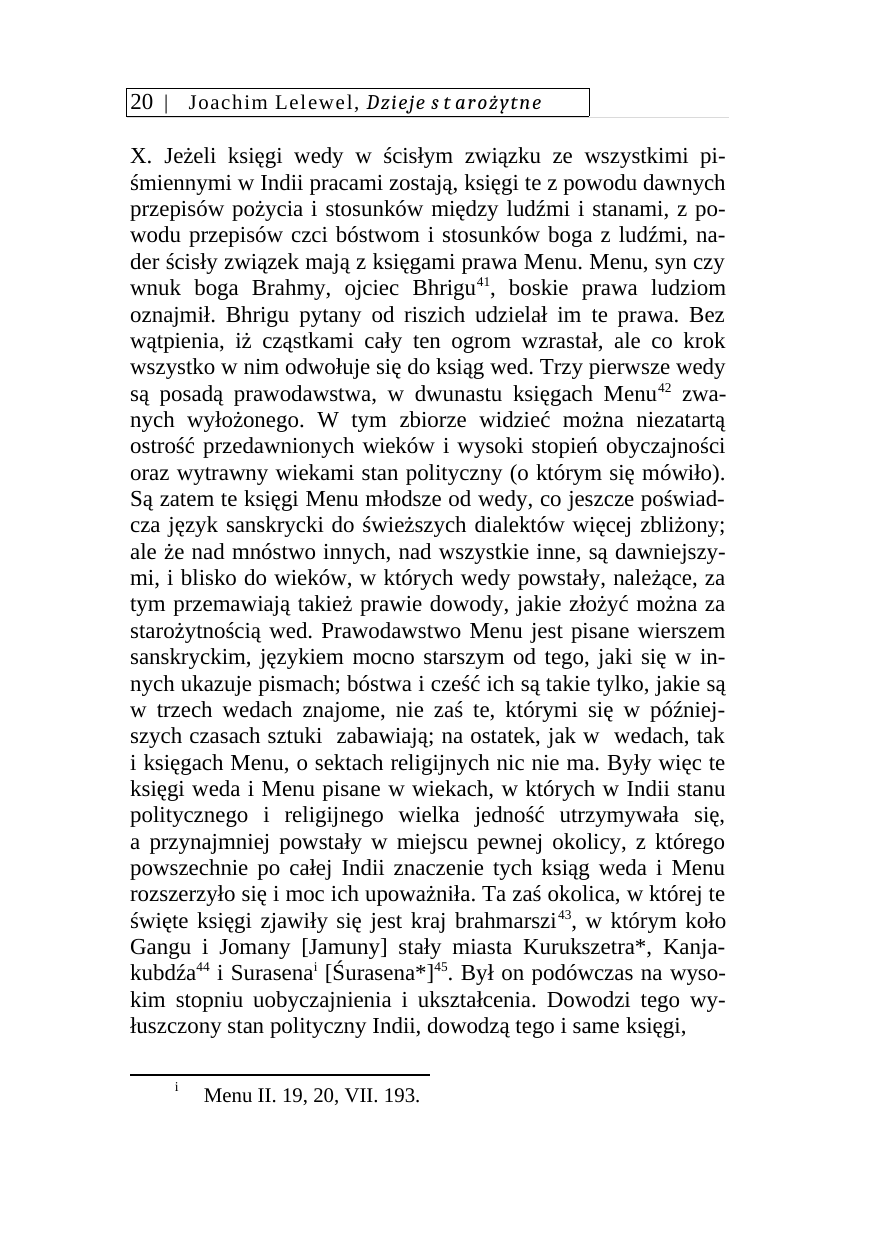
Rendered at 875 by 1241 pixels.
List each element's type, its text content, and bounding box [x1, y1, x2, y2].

text i Menu II. 19, 20, VII. 193. [174, 1073, 868, 1107]
list Jeżeli księgi wedy w ścisłym związku ze wszystkimi pi- śmiennymi w Indii pracami zostają, księgi te z powodu dawnych przepisów pożycia i stosunków między ludźmi i stanami, z po- wodu przepisów czci bóstwom i stosunków boga z ludźmi, na- der ścisły związek mają z księgami prawa Menu. Menu, syn czy wnuk boga Brahmy, ojciec Bhrigu41, boskie prawa ludziom oznajmił. Bhrigu pytany od riszich udzielał im te prawa. Bez wątpienia, iż cząstkami cały ten ogrom wzrastał, ale co krok wszystko w nim odwołuje się do ksiąg wed. Trzy pierwsze wedy są posadą prawodawstwa, w dwunastu księgach Menu42 zwa- nych wyłożonego. W tym zbiorze widzieć można niezatartą ostrość przedawnionych wieków i wysoki stopień obyczajności oraz wytrawny wiekami stan polityczny (o którym się mówiło). Są zatem te księgi Menu młodsze od wedy, co jeszcze poświad- cza język sanskrycki do świeższych dialektów więcej zbliżony; ale że nad mnóstwo innych, nad wszystkie inne, są dawniejszy- mi, i blisko do wieków, w których wedy powstały, należące, za tym przemawiają takież prawie dowody, jakie złożyć można za starożytnością wed. Prawodawstwo Menu jest pisane wierszem sanskryckim, językiem mocno starszym od tego, jaki się w in- nych ukazuje pismach; bóstwa i cześć ich są takie tylko, jakie są w trzech wedach znajome, nie zaś te, którymi się w później- szych czasach sztuki zabawiają; na ostatek, jak w wedach, tak i księgach Menu, o sektach religijnych nic nie ma. Były więc te księgi weda i Menu pisane w wiekach, w których w Indii stanu politycznego i religijnego wielka jedność utrzymywała się, a przynajmniej powstały w miejscu pewnej okolicy, z którego powszechnie po całej Indii znaczenie tych ksiąg weda i Menu rozszerzyło się i moc ich upoważniła. Ta zaś okolica, w której te święte księgi zjawiły się jest kraj brahmarszi43, w którym koło Gangu i Jomany [Jamuny] stały miasta Kurukszetra*, Kanja- kubdźa44 i Surasenai [Śurasena*]45. Był on podówczas na wyso- kim stopniu uobyczajnienia i ukształcenia. Dowodzi tego wy- łuszczony stan polityczny Indii, dowodzą tego i same księgi, [130, 142, 726, 1038]
